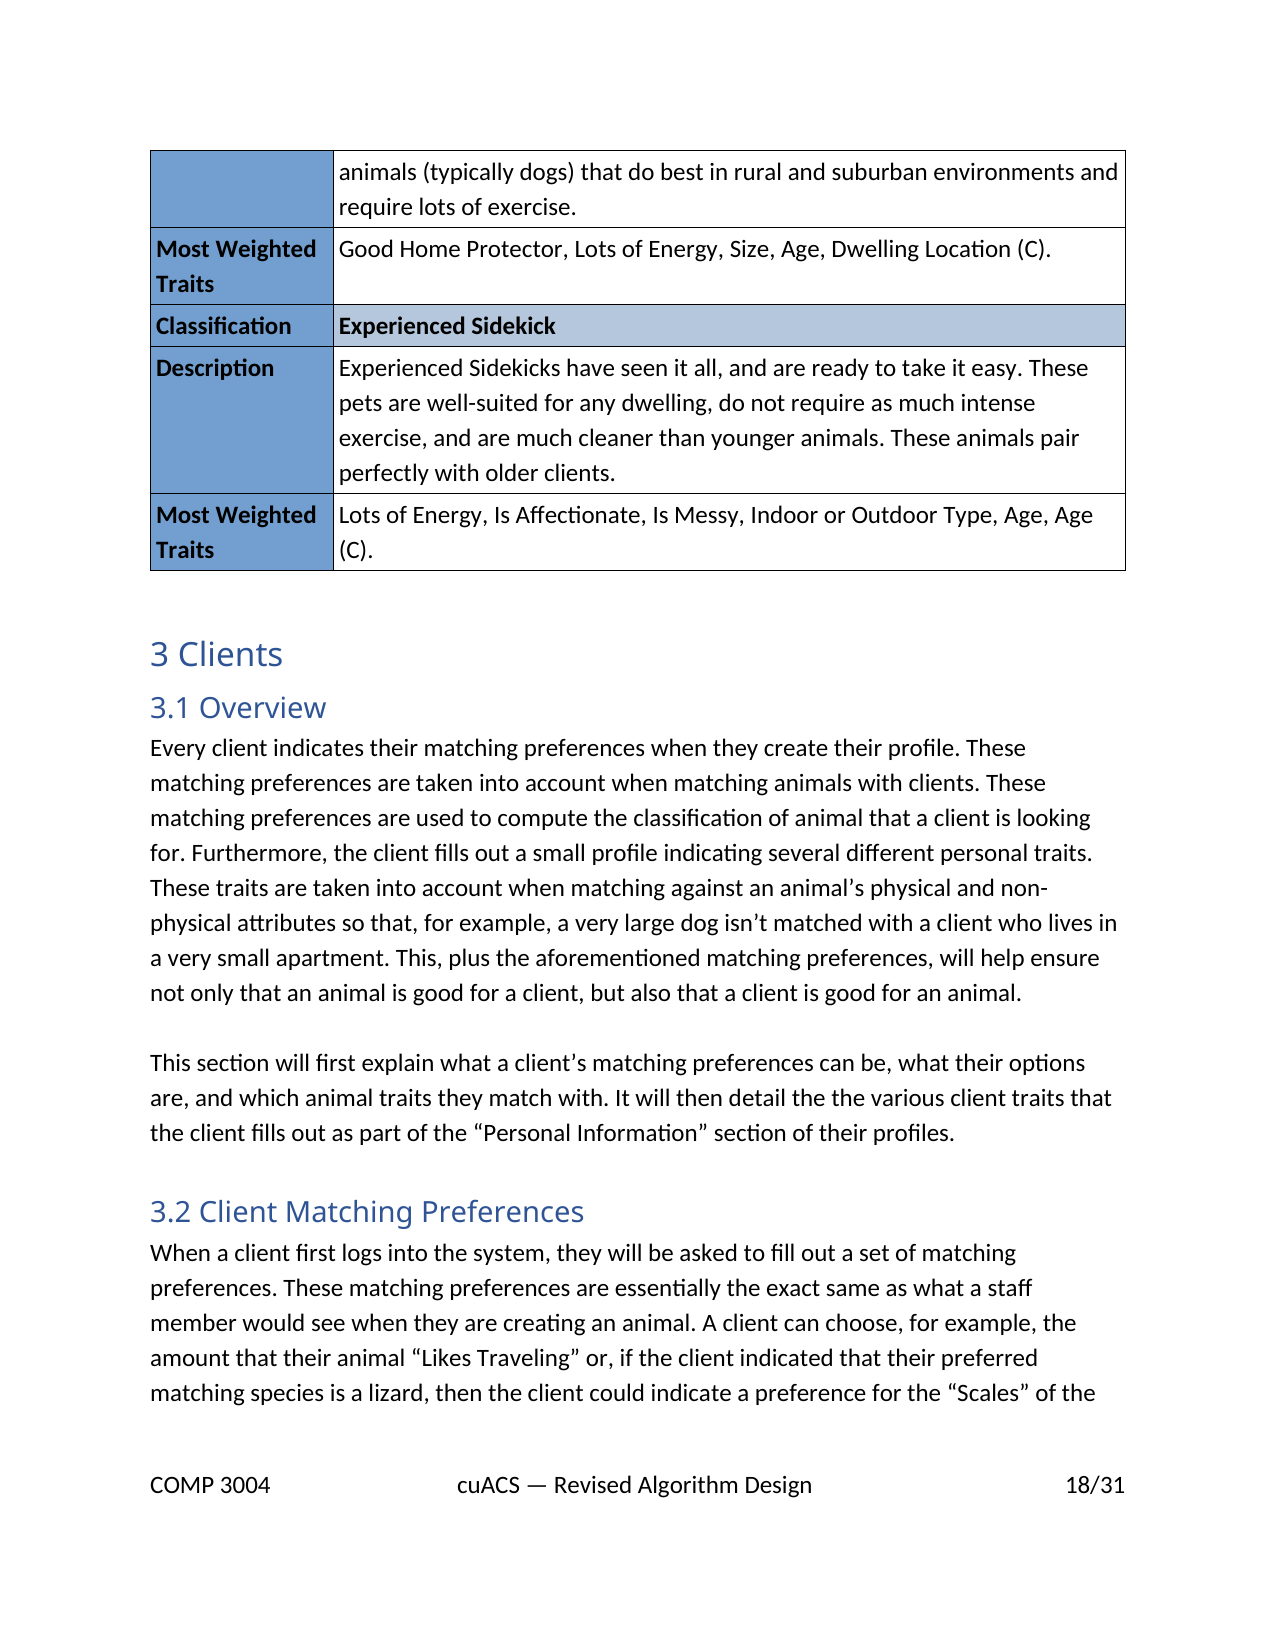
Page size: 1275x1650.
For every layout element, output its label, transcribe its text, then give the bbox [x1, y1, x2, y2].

table_cell Most Weighted Traits [151, 228, 333, 304]
table_cell Classification [151, 305, 333, 346]
table_cell Description [151, 347, 333, 493]
table_cell animals (typically dogs) that do best in rural and suburban environments and require lots of exercise. [334, 151, 1125, 227]
text Every client indicates their matching preferences when they create their profile. These matching preferences are taken into account when matching animals with clients. These matching preferences are used to compute the classification of animal that a client is looking for. Furthermore, the client fills out a small profile indicating several different personal traits. These traits are taken into account when matching against an animal’s physical and non-physical attributes so that, for example, a very large dog isn’t matched with a client who lives in a very small apartment. This, plus the aforementioned matching preferences, will help ensure not only that an animal is good for a client, but also that a client is good for an animal. [150, 732, 1125, 1008]
table_cell Experienced Sidekicks have seen it all, and are ready to take it easy. These pets are well-suited for any dwelling, do not require as much intense exercise, and are much cleaner than younger animals. These animals pair perfectly with older clients. [334, 347, 1125, 493]
text This section will first explain what a client’s matching preferences can be, what their options are, and which animal traits they match with. It will then detail the the various client traits that the client fills out as part of the “Personal Information” section of their profiles. [150, 1047, 1125, 1148]
table_cell Lots of Energy, Is Affectionate, Is Messy, Indoor or Outdoor Type, Age, Age (C). [334, 494, 1125, 570]
table_cell Experienced Sidekick [334, 305, 1125, 346]
subtitle 3.2 Client Matching Preferences [150, 1192, 1125, 1231]
subtitle 3 Clients [150, 631, 1125, 676]
table_cell Most Weighted Traits [151, 494, 333, 570]
table_cell Good Home Protector, Lots of Energy, Size, Age, Dwelling Location (C). [334, 228, 1125, 304]
text When a client first logs into the system, they will be asked to fill out a set of matching preferences. These matching preferences are essentially the exact same as what a staff member would see when they are creating an animal. A client can choose, for example, the amount that their animal “Likes Traveling” or, if the client indicated that their preferred matching species is a lizard, then the client could indicate a preference for the “Scales” of the [150, 1237, 1125, 1408]
table_cell [151, 151, 333, 227]
subtitle 3.1 Overview [150, 687, 1125, 727]
